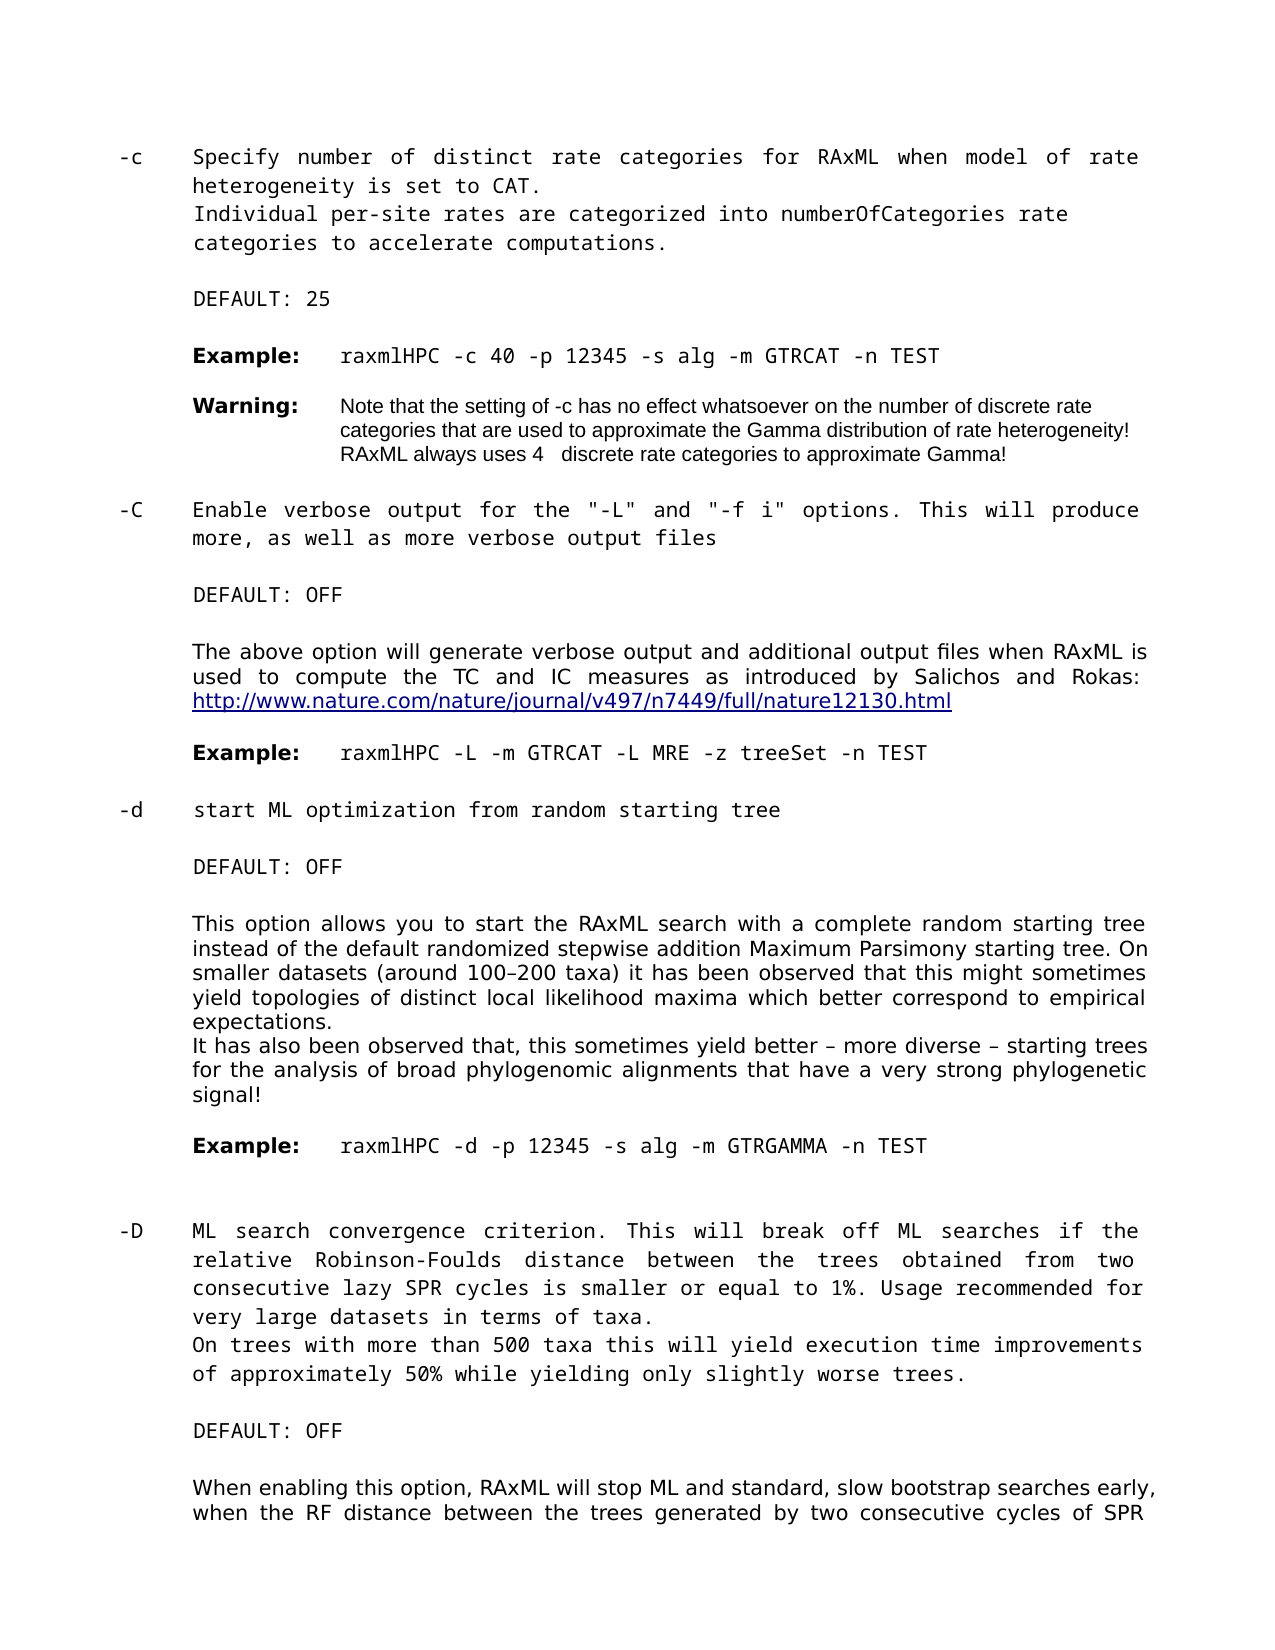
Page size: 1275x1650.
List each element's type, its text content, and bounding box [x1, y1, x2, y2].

text When enabling this option, RAxML will stop ML and standard, slow bootstrap searches early, when the RF distance between the trees generated by two consecutive cycles of SPR [118, 1473, 1157, 1525]
text -d start ML optimization from random starting tree [118, 795, 1157, 823]
text DEFAULT: 25 [118, 284, 1157, 313]
text This option allows you to start the RAxML search with a complete random starting tree instead of the default randomized stepwise addition Maximum Parsimony starting tree. On smaller datasets (around 100–200 taxa) it has been observed that this might sometimes yield topologies of distinct local likelihood maxima which better correspond to empirical expectations. [118, 909, 1157, 1034]
text DEFAULT: OFF [118, 852, 1157, 880]
text -c Specify number of distinct rate categories for RAxML when model of rate heterogeneity is set to CAT. [118, 142, 1157, 199]
text It has also been observed that, this sometimes yield better – more diverse – starting trees for the analysis of broad phylogenomic alignments that have a very strong phylogenetic signal! [118, 1034, 1157, 1107]
text Individual per-site rates are categorized into numberOfCategories rate [118, 199, 1157, 228]
text -C Enable verbose output for the "-L" and "-f i" options. This will produce more, as well as more verbose output files [118, 495, 1157, 552]
text Example: raxmlHPC -d -p 12345 -s alg -m GTRGAMMA -n TEST [118, 1131, 1157, 1160]
text DEFAULT: OFF [118, 580, 1157, 608]
text Example: raxmlHPC -L -m GTRCAT -L MRE -z treeSet -n TEST [118, 738, 1157, 767]
text On trees with more than 500 taxa this will yield execution time improvements of approximately 50% while yielding only slightly worse trees. [118, 1330, 1157, 1387]
text DEFAULT: OFF [118, 1416, 1157, 1444]
text The above option will generate verbose output and additional output files when RAxML is used to compute the TC and IC measures as introduced by Salichos and Rokas: http://www.nature.com/nature/journal/v497/n7449/full/nature12130.html [118, 637, 1157, 714]
text categories to accelerate computations. [118, 228, 1157, 256]
text -D ML search convergence criterion. This will break off ML searches if the relative Robinson-Foulds distance between the trees obtained from two consecutive lazy SPR cycles is smaller or equal to 1%. Usage recommended for very large datasets in terms of taxa. [118, 1217, 1157, 1330]
text Warning: Note that the setting of -c has no effect whatsoever on the number of discrete rate categories that are used to approximate the Gamma distribution of rate heterogeneity! RAxML always uses 4 discrete rate categories to approximate Gamma! [118, 394, 1157, 466]
text Example: raxmlHPC -c 40 -p 12345 -s alg -m GTRCAT -n TEST [118, 341, 1157, 370]
